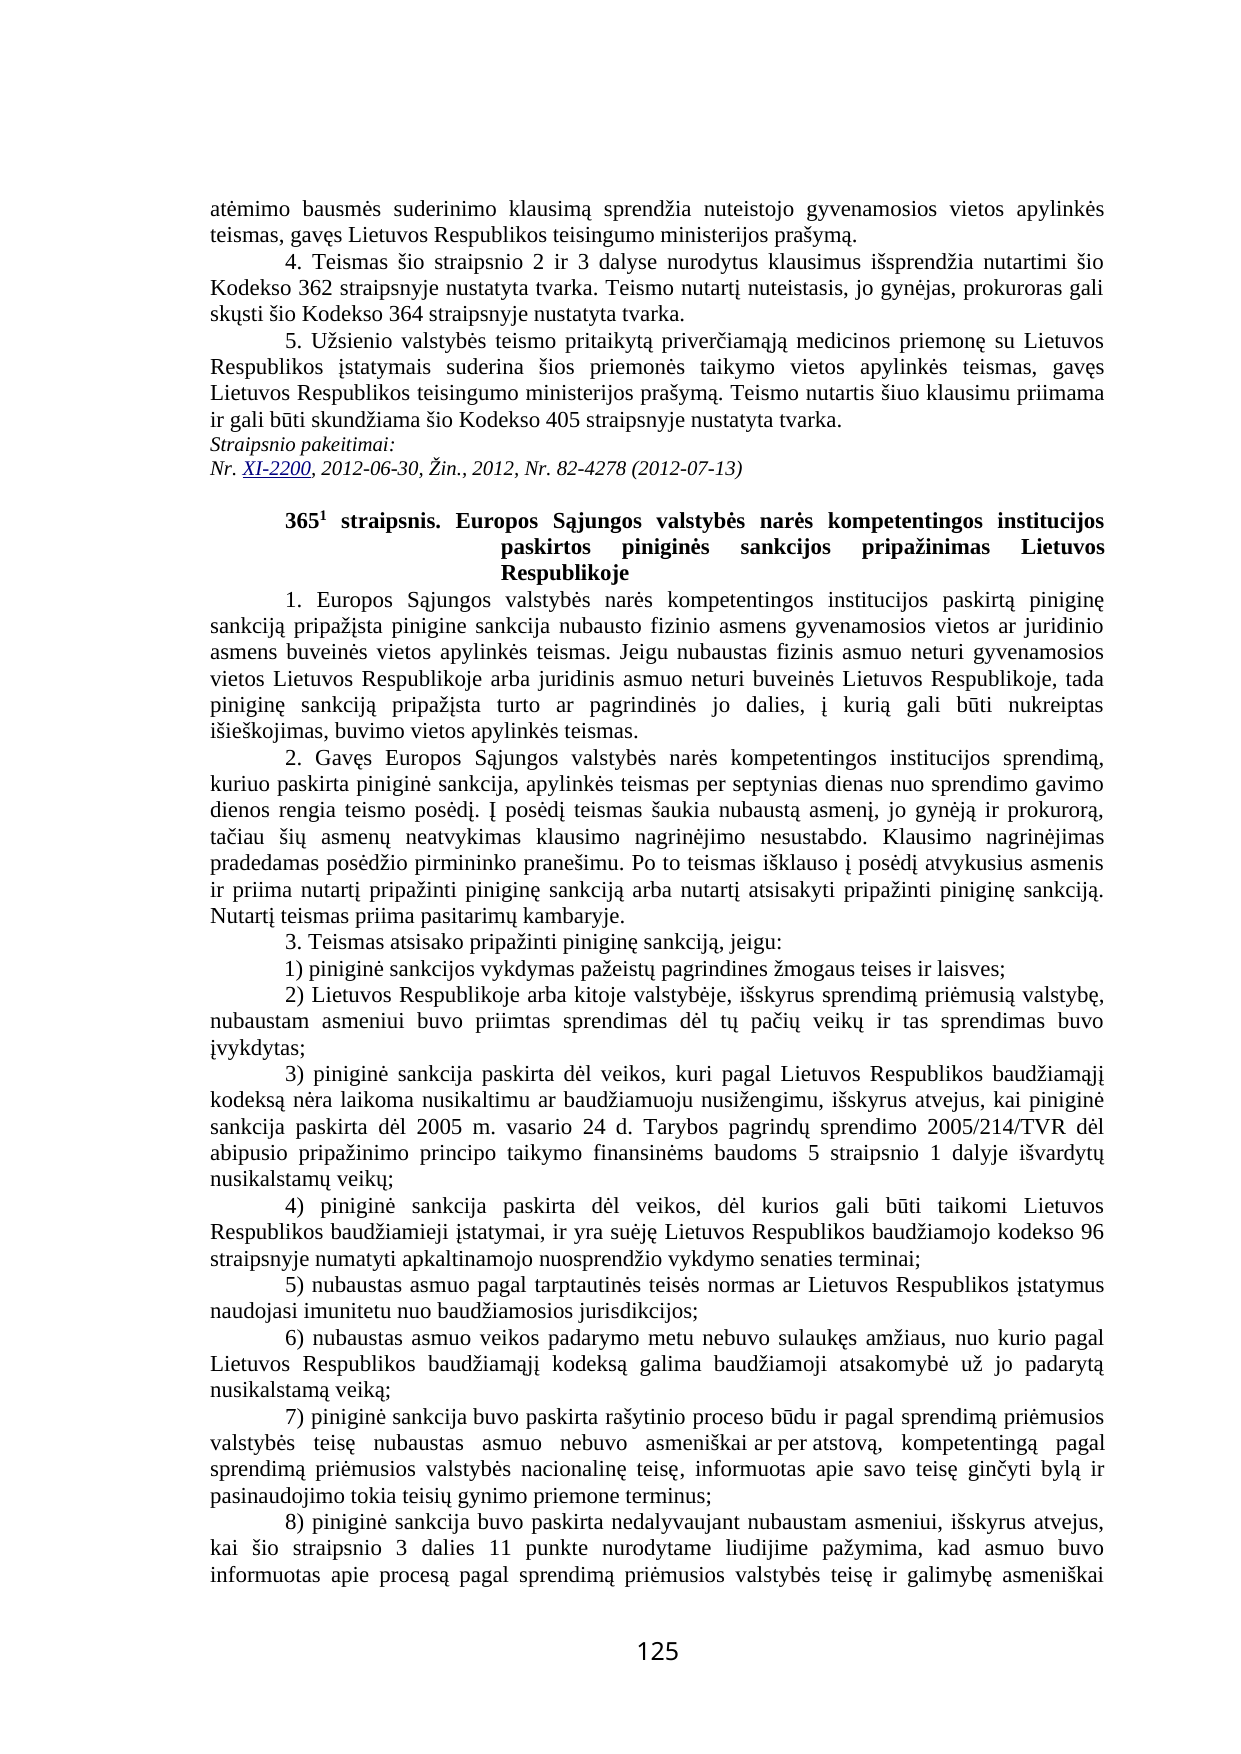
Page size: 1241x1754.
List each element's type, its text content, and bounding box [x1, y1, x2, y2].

text Nr. XI-2200, 2012-06-30, Žin., 2012, Nr. 82-4278 (2012-07-13) [210, 456, 1106, 480]
text 8) piniginė sankcija buvo paskirta nedalyvaujant nubaustam asmeniui, išskyrus atvejus, kai šio straipsnio 3 dalies 11 punkte nurodytame liudijime pažymima, kad asmuo buvo informuotas apie procesą pagal sprendimą priėmusios valstybės teisę ir galimybę asmeniškai [210, 1508, 1106, 1587]
text 5. Užsienio valstybės teismo pritaikytą priverčiamąją medicinos priemonę su Lietuvos Respublikos įstatymais suderina šios priemonės taikymo vietos apylinkės teismas, gavęs Lietuvos Respublikos teisingumo ministerijos prašymą. Teismo nutartis šiuo klausimu priimama ir gali būti skundžiama šio Kodekso 405 straipsnyje nustatyta tvarka. [210, 327, 1106, 432]
text 7) piniginė sankcija buvo paskirta rašytinio proceso būdu ir pagal sprendimą priėmusios valstybės teisę nubaustas asmuo nebuvo asmeniškai ar per atstovą, kompetentingą pagal sprendimą priėmusios valstybės nacionalinę teisę, informuotas apie savo teisę ginčyti bylą ir pasinaudojimo tokia teisių gynimo priemone terminus; [210, 1403, 1106, 1508]
text 3. Teismas atsisako pripažinti piniginę sankciją, jeigu: [210, 928, 1106, 955]
text 4) piniginė sankcija paskirta dėl veikos, dėl kurios gali būti taikomi Lietuvos Respublikos baudžiamieji įstatymai, ir yra suėję Lietuvos Respublikos baudžiamojo kodekso 96 straipsnyje numatyti apkaltinamojo nuosprendžio vykdymo senaties terminai; [210, 1192, 1106, 1271]
text 3651 straipsnis. Europos Sąjungos valstybės narės kompetentingos institucijos paskirtos piniginės sankcijos pripažinimas Lietuvos Respublikoje [285, 507, 1106, 586]
text 6) nubaustas asmuo veikos padarymo metu nebuvo sulaukęs amžiaus, nuo kurio pagal Lietuvos Respublikos baudžiamąjį kodeksą galima baudžiamoji atsakomybė už jo padarytą nusikalstamą veiką; [210, 1324, 1106, 1403]
text 1. Europos Sąjungos valstybės narės kompetentingos institucijos paskirtą piniginę sankciją pripažįsta pinigine sankcija nubausto fizinio asmens gyvenamosios vietos ar juridinio asmens buveinės vietos apylinkės teismas. Jeigu nubaustas fizinis asmuo neturi gyvenamosios vietos Lietuvos Respublikoje arba juridinis asmuo neturi buveinės Lietuvos Respublikoje, tada piniginę sankciją pripažįsta turto ar pagrindinės jo dalies, į kurią gali būti nukreiptas išieškojimas, buvimo vietos apylinkės teismas. [210, 586, 1106, 744]
text atėmimo bausmės suderinimo klausimą sprendžia nuteistojo gyvenamosios vietos apylinkės teismas, gavęs Lietuvos Respublikos teisingumo ministerijos prašymą. [210, 195, 1106, 248]
text 4. Teismas šio straipsnio 2 ir 3 dalyse nurodytus klausimus išsprendžia nutartimi šio Kodekso 362 straipsnyje nustatyta tvarka. Teismo nutartį nuteistasis, jo gynėjas, prokuroras gali skųsti šio Kodekso 364 straipsnyje nustatyta tvarka. [210, 248, 1106, 327]
text 2) Lietuvos Respublikoje arba kitoje valstybėje, išskyrus sprendimą priėmusią valstybę, nubaustam asmeniui buvo priimtas sprendimas dėl tų pačių veikų ir tas sprendimas buvo įvykdytas; [210, 981, 1106, 1060]
text Straipsnio pakeitimai: [210, 432, 1106, 456]
text 3) piniginė sankcija paskirta dėl veikos, kuri pagal Lietuvos Respublikos baudžiamąjį kodeksą nėra laikoma nusikaltimu ar baudžiamuoju nusižengimu, išskyrus atvejus, kai piniginė sankcija paskirta dėl 2005 m. vasario 24 d. Tarybos pagrindų sprendimo 2005/214/TVR dėl abipusio pripažinimo principo taikymo finansinėms baudoms 5 straipsnio 1 dalyje išvardytų nusikalstamų veikų; [210, 1060, 1106, 1192]
text 1) piniginė sankcijos vykdymas pažeistų pagrindines žmogaus teises ir laisves; [210, 955, 1106, 981]
text 2. Gavęs Europos Sąjungos valstybės narės kompetentingos institucijos sprendimą, kuriuo paskirta piniginė sankcija, apylinkės teismas per septynias dienas nuo sprendimo gavimo dienos rengia teismo posėdį. Į posėdį teismas šaukia nubaustą asmenį, jo gynėją ir prokurorą, tačiau šių asmenų neatvykimas klausimo nagrinėjimo nesustabdo. Klausimo nagrinėjimas pradedamas posėdžio pirmininko pranešimu. Po to teismas išklauso į posėdį atvykusius asmenis ir priima nutartį pripažinti piniginę sankciją arba nutartį atsisakyti pripažinti piniginę sankciją. Nutartį teismas priima pasitarimų kambaryje. [210, 744, 1106, 928]
text 5) nubaustas asmuo pagal tarptautinės teisės normas ar Lietuvos Respublikos įstatymus naudojasi imunitetu nuo baudžiamosios jurisdikcijos; [210, 1271, 1106, 1324]
